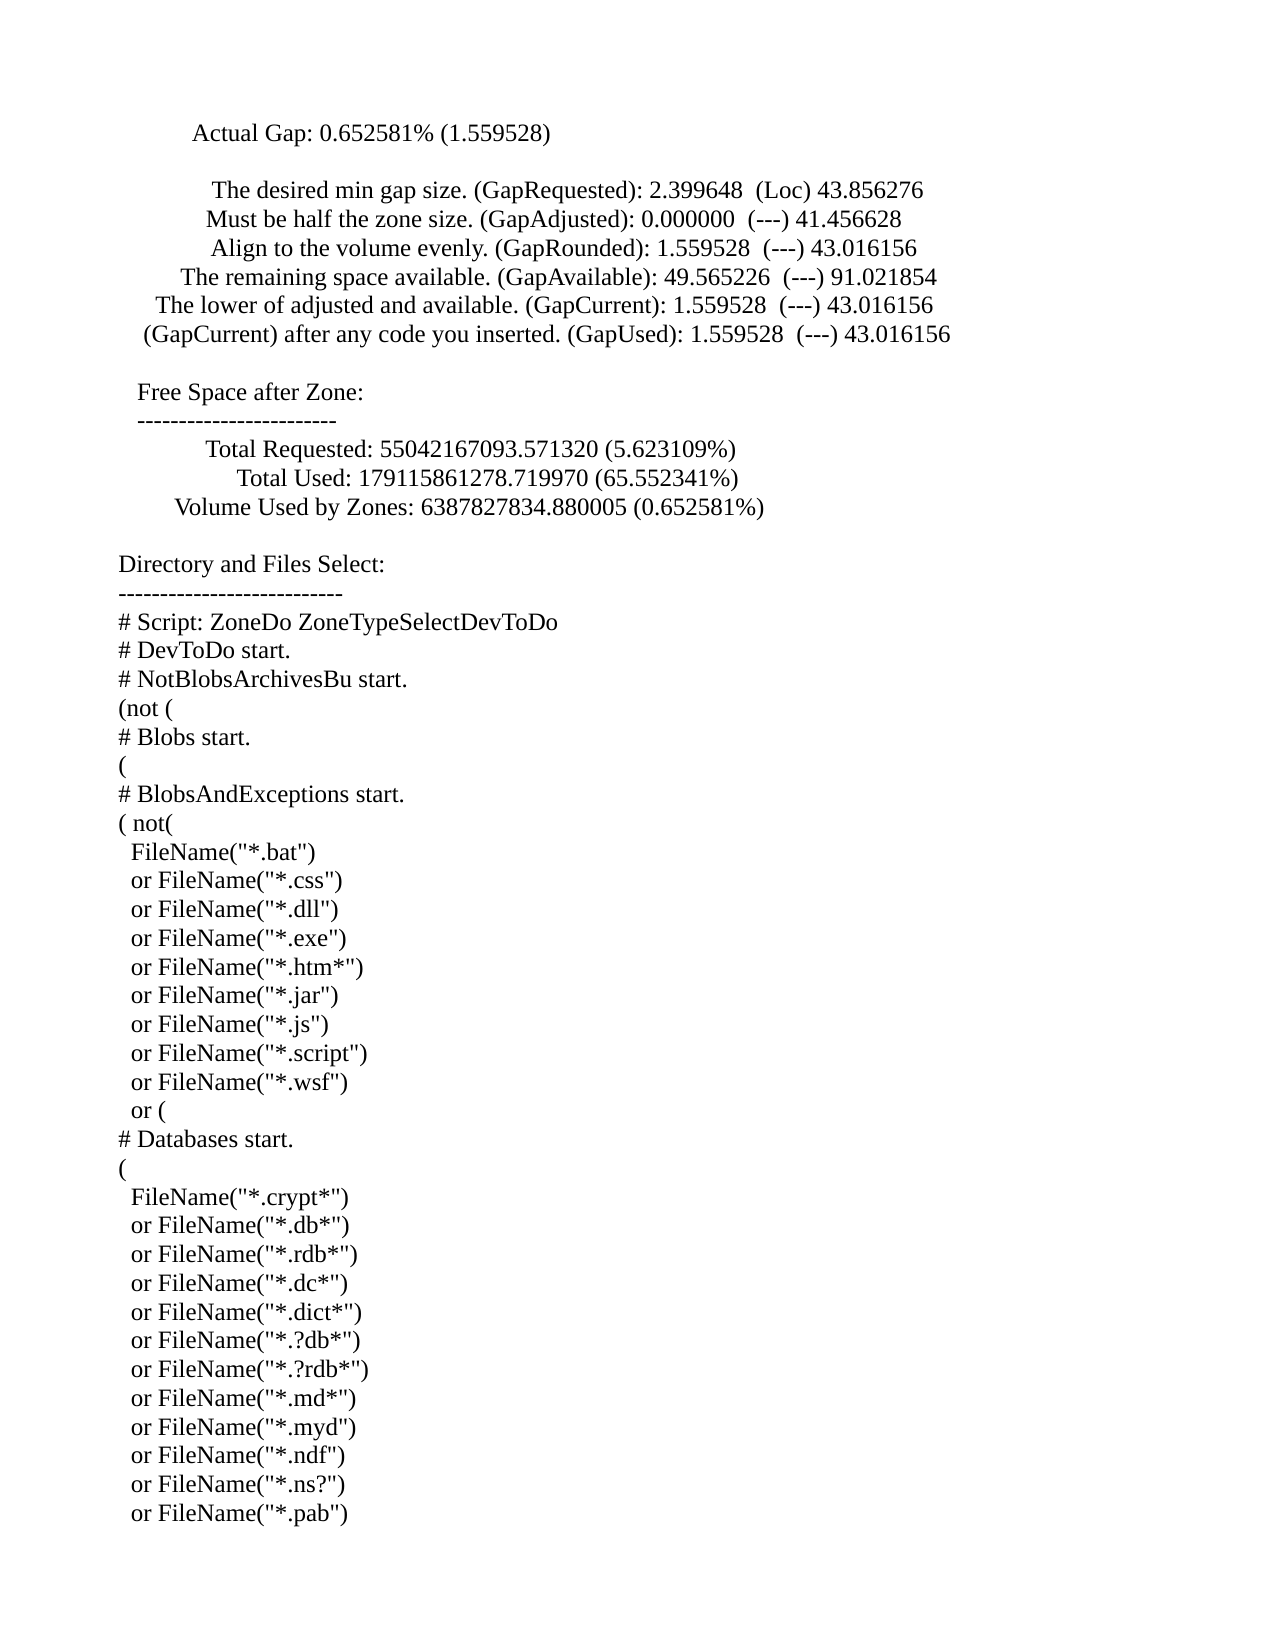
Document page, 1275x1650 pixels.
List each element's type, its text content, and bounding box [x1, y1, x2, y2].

text or FileName("*.myd") [118, 1412, 1157, 1441]
text ( [118, 1153, 1157, 1182]
text # Blobs start. [118, 722, 1157, 751]
text Align to the volume evenly. (GapRounded): 1.559528 (---) 43.016156 [118, 233, 1157, 262]
text The lower of adjusted and available. (GapCurrent): 1.559528 (---) 43.016156 [118, 291, 1157, 319]
text or FileName("*.?rdb*") [118, 1354, 1157, 1383]
text or FileName("*.md*") [118, 1383, 1157, 1412]
text or FileName("*.js") [118, 1009, 1157, 1038]
text # Databases start. [118, 1124, 1157, 1153]
text or FileName("*.wsf") [118, 1067, 1157, 1096]
text ------------------------ [118, 406, 1157, 434]
text # DevToDo start. [118, 636, 1157, 664]
text FileName("*.bat") [118, 837, 1157, 866]
text or FileName("*.dc*") [118, 1268, 1157, 1297]
text Total Requested: 55042167093.571320 (5.623109%) [118, 434, 1157, 463]
text Volume Used by Zones: 6387827834.880005 (0.652581%) [118, 492, 1157, 521]
text (GapCurrent) after any code you inserted. (GapUsed): 1.559528 (---) 43.016156 [118, 319, 1157, 348]
text (not ( [118, 693, 1157, 722]
text or FileName("*.db*") [118, 1211, 1157, 1239]
text ( not( [118, 808, 1157, 837]
text or ( [118, 1096, 1157, 1124]
text or FileName("*.script") [118, 1038, 1157, 1067]
text or FileName("*.pab") [118, 1498, 1157, 1527]
text or FileName("*.jar") [118, 981, 1157, 1009]
text # NotBlobsArchivesBu start. [118, 664, 1157, 693]
text Must be half the zone size. (GapAdjusted): 0.000000 (---) 41.456628 [118, 204, 1157, 233]
text Actual Gap: 0.652581% (1.559528) [118, 118, 1157, 147]
text --------------------------- [118, 578, 1157, 607]
text or FileName("*.dll") [118, 894, 1157, 923]
text Free Space after Zone: [118, 377, 1157, 406]
text Directory and Files Select: [118, 549, 1157, 578]
text or FileName("*.dict*") [118, 1297, 1157, 1326]
text or FileName("*.css") [118, 866, 1157, 894]
text FileName("*.crypt*") [118, 1182, 1157, 1211]
text # Script: ZoneDo ZoneTypeSelectDevToDo [118, 607, 1157, 636]
text The desired min gap size. (GapRequested): 2.399648 (Loc) 43.856276 [118, 176, 1157, 204]
text # BlobsAndExceptions start. [118, 779, 1157, 808]
text or FileName("*.ns?") [118, 1469, 1157, 1498]
text or FileName("*.htm*") [118, 952, 1157, 981]
text The remaining space available. (GapAvailable): 49.565226 (---) 91.021854 [118, 262, 1157, 291]
text ( [118, 751, 1157, 779]
text or FileName("*.?db*") [118, 1326, 1157, 1354]
text or FileName("*.exe") [118, 923, 1157, 952]
text Total Used: 179115861278.719970 (65.552341%) [118, 463, 1157, 492]
text or FileName("*.rdb*") [118, 1239, 1157, 1268]
text or FileName("*.ndf") [118, 1441, 1157, 1469]
